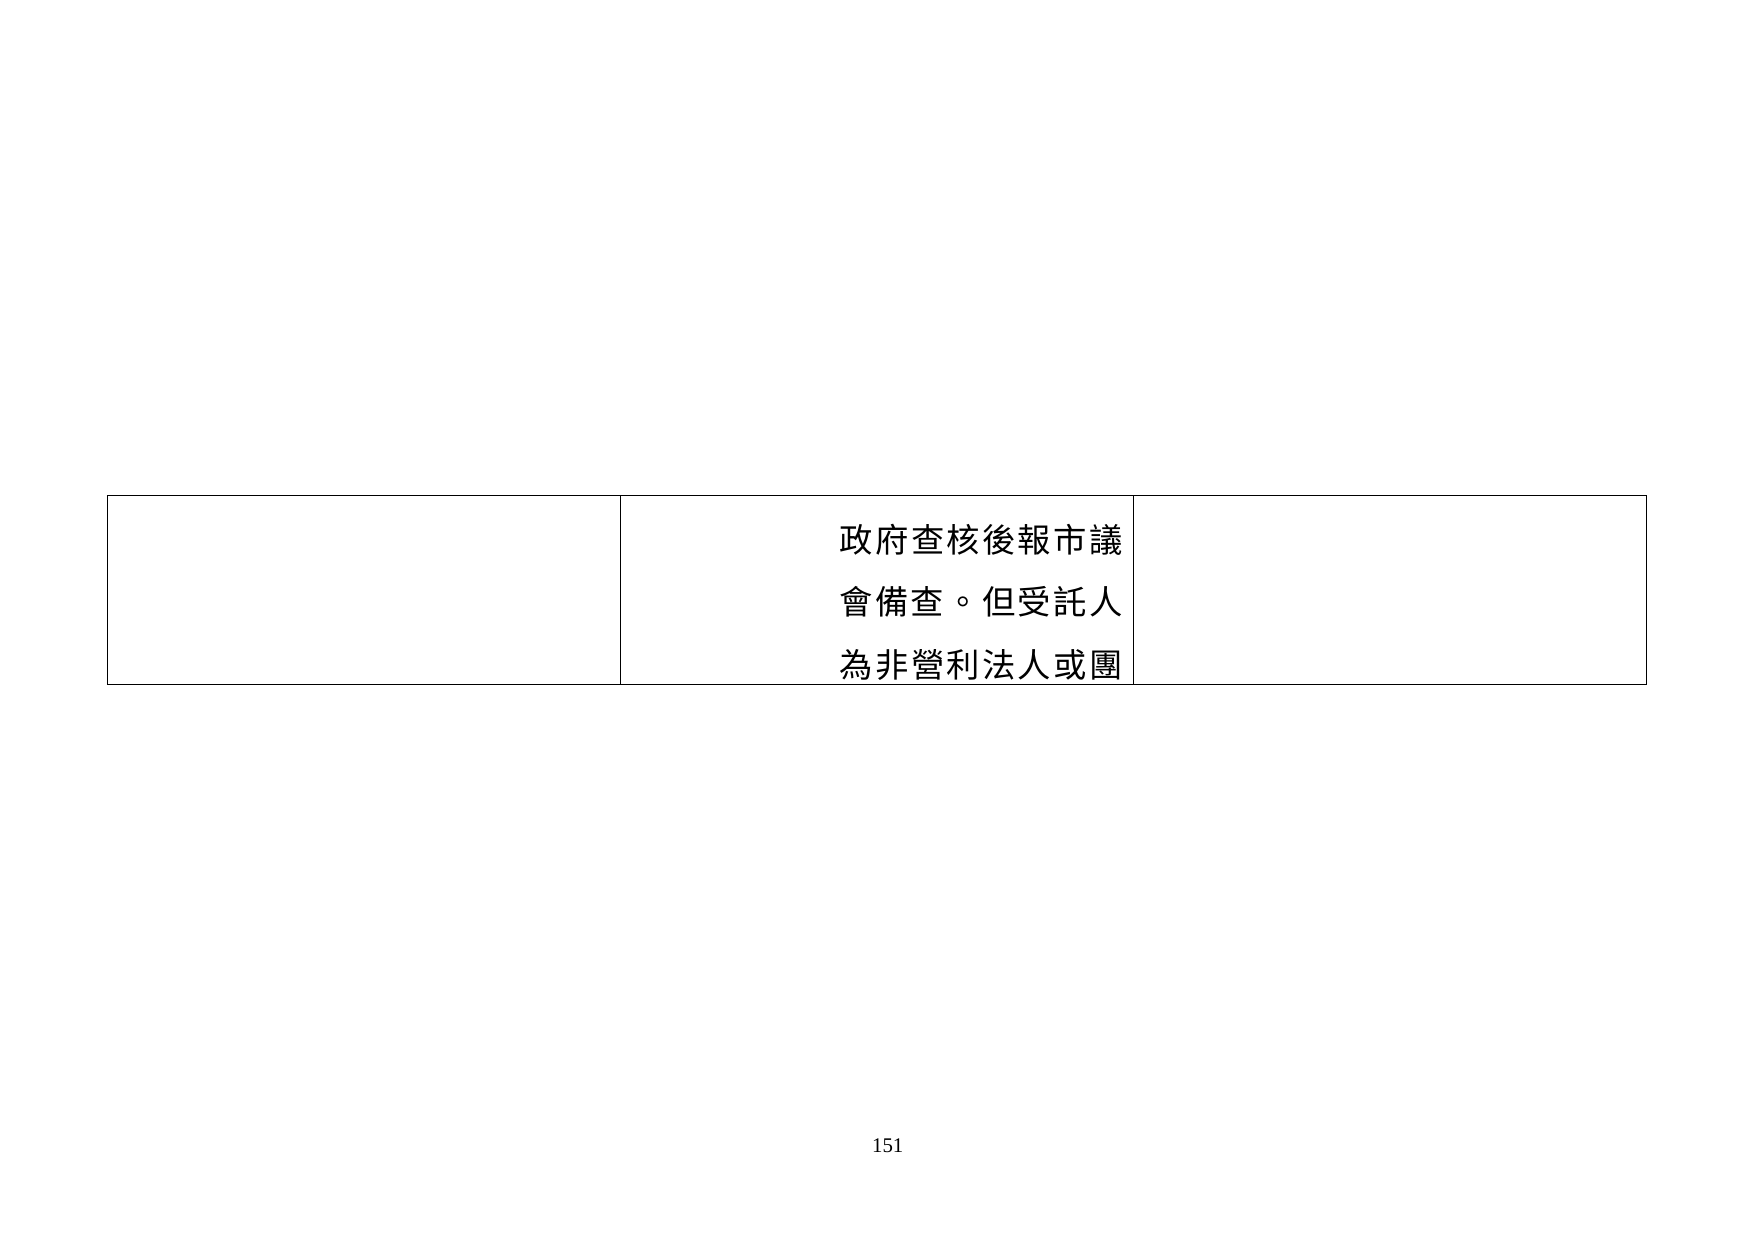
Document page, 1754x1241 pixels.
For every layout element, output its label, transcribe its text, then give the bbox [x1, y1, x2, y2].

table_cell [108, 496, 620, 684]
table_cell 政府查核後報市議會備查。但受託人為非營利法人或團 [621, 496, 1133, 684]
table_cell [1134, 496, 1646, 684]
